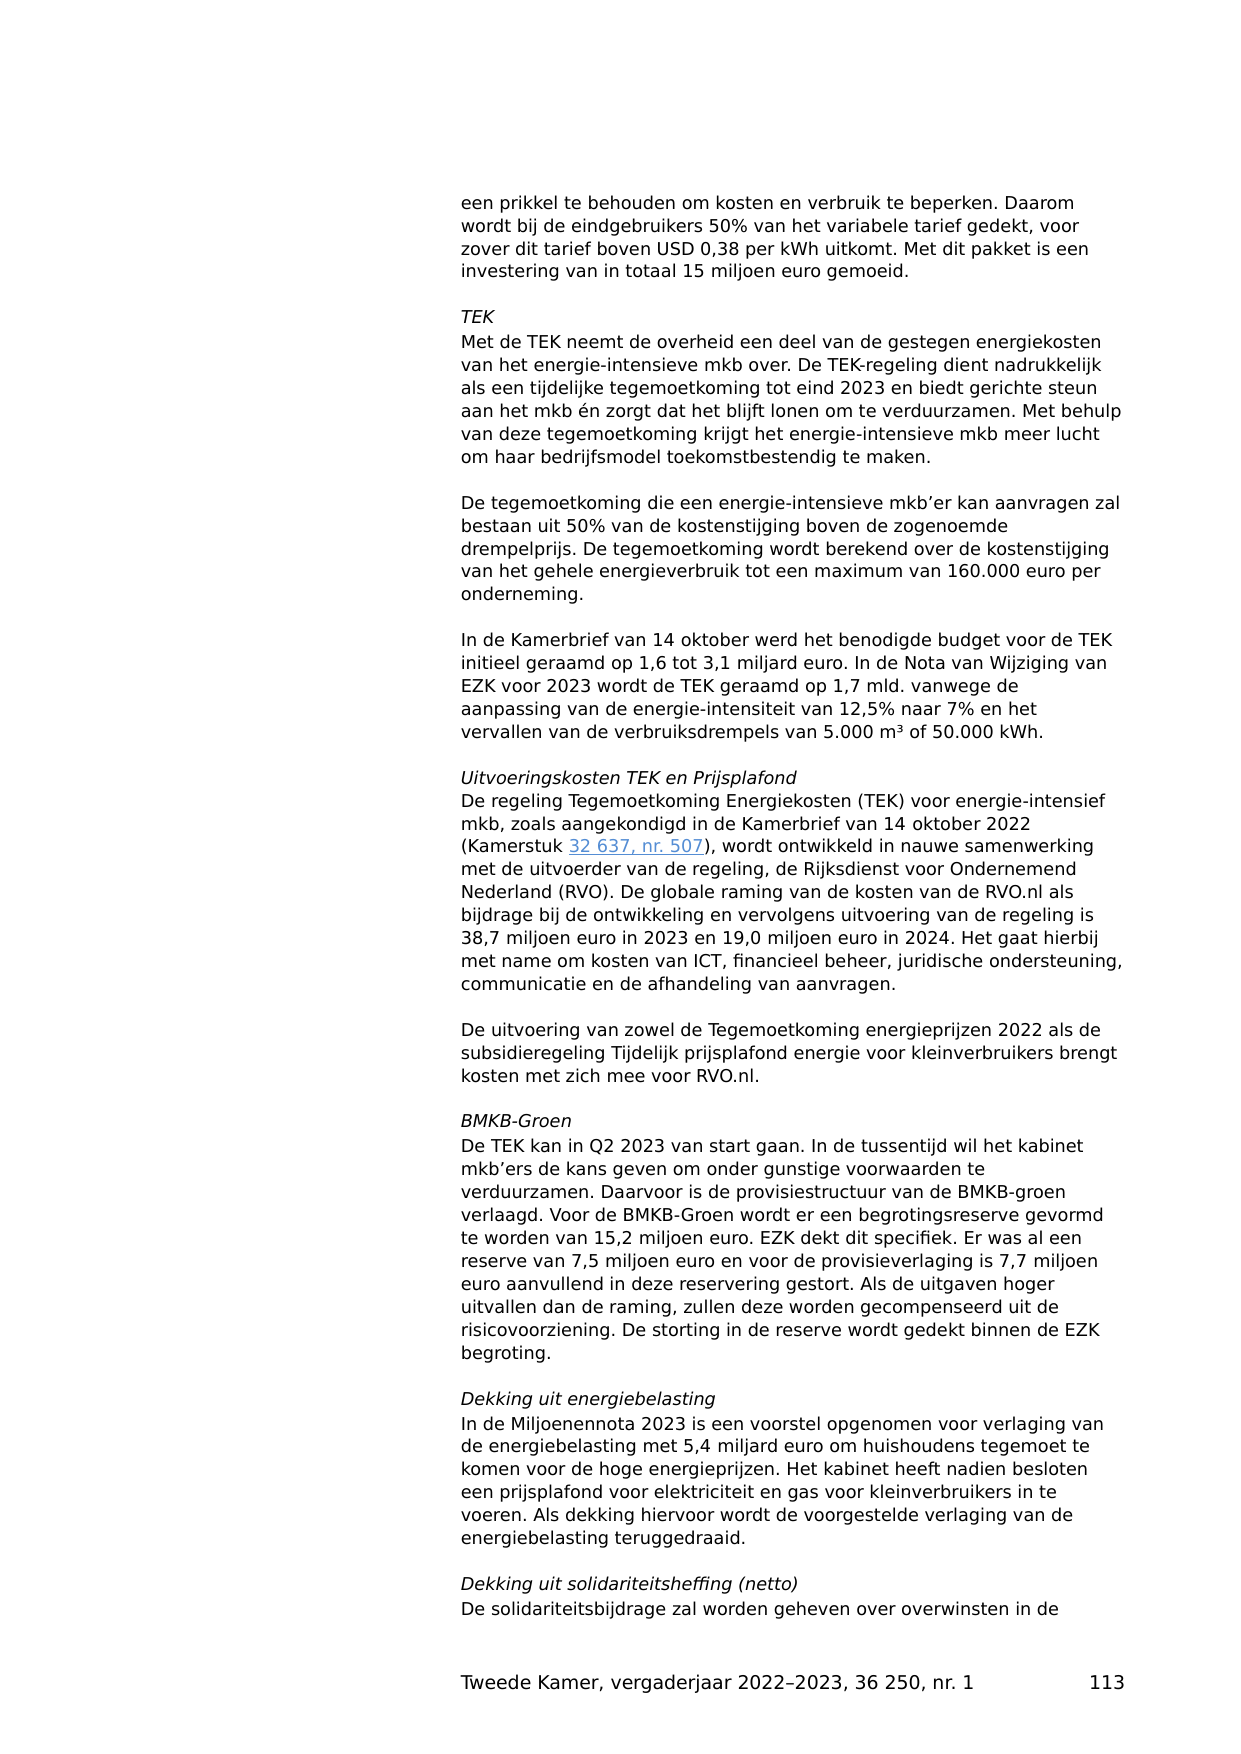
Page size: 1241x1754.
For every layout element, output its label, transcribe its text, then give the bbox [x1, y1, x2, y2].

text een prikkel te behouden om kosten en verbruik te beperken. Daarom wordt bij de eindgebruikers 50% van het variabele tarief gedekt, voor zover dit tarief boven USD 0,38 per kWh uitkomt. Met dit pakket is een investering van in totaal 15 miljoen euro gemoeid. [461, 191, 1125, 282]
text Uitvoeringskosten TEK en Prijsplafond De regeling Tegemoetkoming Energiekosten (TEK) voor energie-intensief mkb, zoals aangekondigd in de Kamerbrief van 14 oktober 2022 (Kamerstuk 32 637, nr. 507), wordt ontwikkeld in nauwe samenwerking met de uitvoerder van de regeling, de Rijksdienst voor Ondernemend Nederland (RVO). De globale raming van de kosten van de RVO.nl als bijdrage bij de ontwikkeling en vervolgens uitvoering van de regeling is 38,7 miljoen euro in 2023 en 19,0 miljoen euro in 2024. Het gaat hierbij met name om kosten van ICT, financieel beheer, juridische ondersteuning, communicatie en de afhandeling van aanvragen. [461, 766, 1125, 995]
text In de Kamerbrief van 14 oktober werd het benodigde budget voor de TEK initieel geraamd op 1,6 tot 3,1 miljard euro. In de Nota van Wijziging van EZK voor 2023 wordt de TEK geraamd op 1,7 mld. vanwege de aanpassing van de energie-intensiteit van 12,5% naar 7% en het vervallen van de verbruiksdrempels van 5.000 m³ of 50.000 kWh. [461, 628, 1125, 743]
text BMKB-Groen [461, 1109, 1125, 1132]
text Dekking uit energiebelasting [461, 1387, 1125, 1409]
text De solidariteitsbijdrage zal worden geheven over overwinsten in de [461, 1597, 1125, 1620]
text Dekking uit solidariteitsheffing (netto) [461, 1572, 1125, 1595]
text TEK [461, 305, 1125, 328]
text Met de TEK neemt de overheid een deel van de gestegen energiekosten van het energie-intensieve mkb over. De TEK-regeling dient nadrukkelijk als een tijdelijke tegemoetkoming tot eind 2023 en biedt gerichte steun aan het mkb én zorgt dat het blijft lonen om te verduurzamen. Met behulp van deze tegemoetkoming krijgt het energie-intensieve mkb meer lucht om haar bedrijfsmodel toekomstbestendig te maken. [461, 330, 1125, 468]
text De uitvoering van zowel de Tegemoetkoming energieprijzen 2022 als de subsidieregeling Tijdelijk prijsplafond energie voor kleinverbruikers brengt kosten met zich mee voor RVO.nl. [461, 1018, 1125, 1087]
text In de Miljoenennota 2023 is een voorstel opgenomen voor verlaging van de energiebelasting met 5,4 miljard euro om huishoudens tegemoet te komen voor de hoge energieprijzen. Het kabinet heeft nadien besloten een prijsplafond voor elektriciteit en gas voor kleinverbruikers in te voeren. Als dekking hiervoor wordt de voorgestelde verlaging van de energiebelasting teruggedraaid. [461, 1412, 1125, 1549]
text De TEK kan in Q2 2023 van start gaan. In de tussentijd wil het kabinet mkb’ers de kans geven om onder gunstige voorwaarden te verduurzamen. Daarvoor is de provisiestructuur van de BMKB-groen verlaagd. Voor de BMKB-Groen wordt er een begrotingsreserve gevormd te worden van 15,2 miljoen euro. EZK dekt dit specifiek. Er was al een reserve van 7,5 miljoen euro en voor de provisieverlaging is 7,7 miljoen euro aanvullend in deze reservering gestort. Als de uitgaven hoger uitvallen dan de raming, zullen deze worden gecompenseerd uit de risicovoorziening. De storting in de reserve wordt gedekt binnen de EZK begroting. [461, 1134, 1125, 1364]
text De tegemoetkoming die een energie-intensieve mkb’er kan aanvragen zal bestaan uit 50% van de kostenstijging boven de zogenoemde drempelprijs. De tegemoetkoming wordt berekend over de kostenstijging van het gehele energieverbruik tot een maximum van 160.000 euro per onderneming. [461, 491, 1125, 605]
